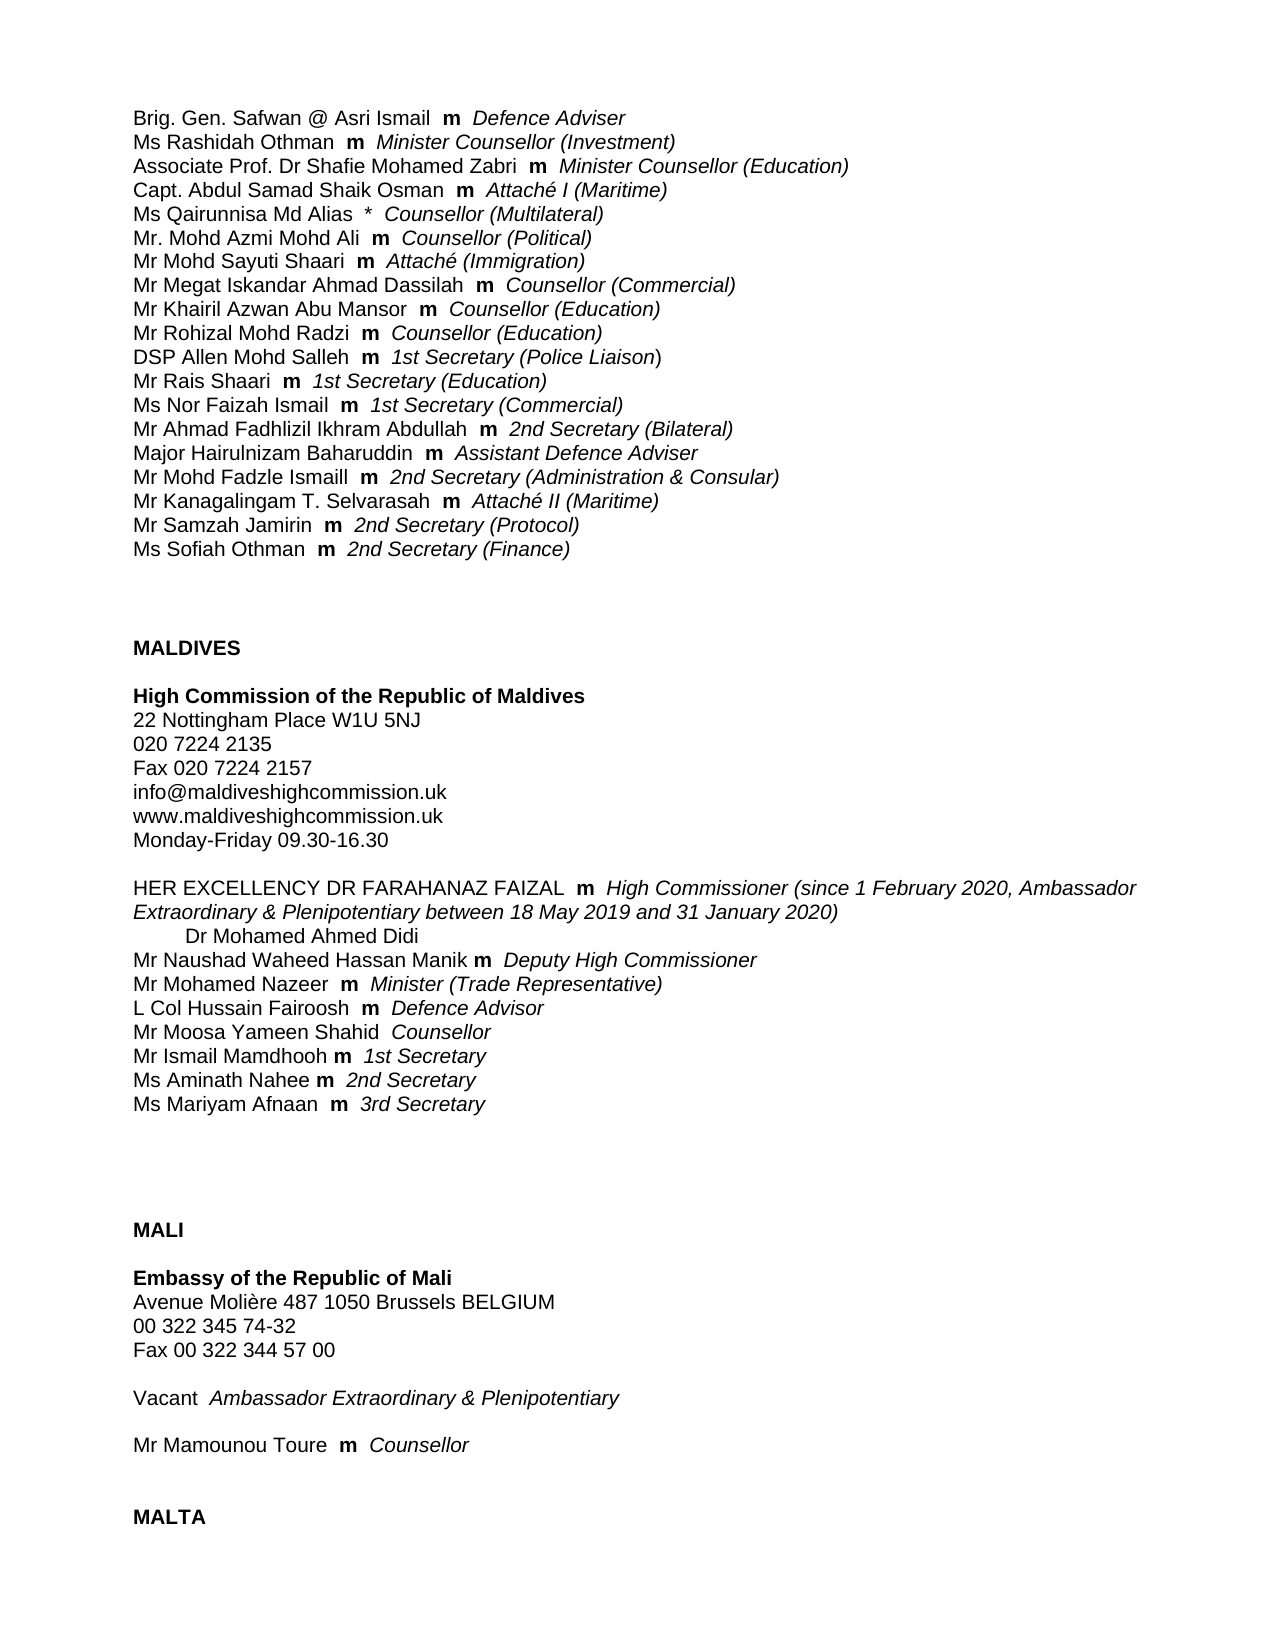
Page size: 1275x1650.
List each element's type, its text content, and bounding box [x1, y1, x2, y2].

text Mr Mohamed Nazeer m Minister (Trade Representative) [133, 972, 1181, 996]
text Fax 00 322 344 57 00 [133, 1337, 1181, 1361]
text Associate Prof. Dr Shafie Mohamed Zabri m Minister Counsellor (Education) [133, 153, 1181, 177]
text HER EXCELLENCY DR FARAHANAZ FAIZAL m High Commissioner (since 1 February 2020, Ambassador Extraordinary & Plenipotentiary between 18 May 2019 and 31 January 2020) [133, 876, 1181, 924]
text MALI [133, 1218, 1181, 1242]
text DSP Allen Mohd Salleh m 1st Secretary (Police Liaison) [133, 345, 1181, 369]
text Ms Nor Faizah Ismail m 1st Secretary (Commercial) [133, 393, 1181, 417]
text Ms Aminath Nahee m 2nd Secretary Ms Mariyam Afnaan m 3rd Secretary [133, 1067, 1181, 1115]
text Mr Mohd Fadzle Ismaill m 2nd Secretary (Administration & Consular) [133, 465, 1181, 489]
text Mr Rohizal Mohd Radzi m Counsellor (Education) [133, 321, 1181, 345]
text Capt. Abdul Samad Shaik Osman m Attaché I (Maritime) [133, 177, 1181, 201]
text Mr Samzah Jamirin m 2nd Secretary (Protocol) [133, 513, 1181, 537]
text Vacant Ambassador Extraordinary & Plenipotentiary [133, 1385, 1181, 1409]
text MALDIVES [133, 636, 1181, 660]
text Mr Kanagalingam T. Selvarasah m Attaché II (Maritime) [133, 489, 1181, 513]
text Mr Ahmad Fadhlizil Ikhram Abdullah m 2nd Secretary (Bilateral) [133, 417, 1181, 441]
text Embassy of the Republic of Mali [133, 1266, 1181, 1289]
text Mr Moosa Yameen Shahid Counsellor [133, 1019, 1181, 1043]
text Major Hairulnizam Baharuddin m Assistant Defence Adviser [133, 441, 1181, 465]
text info@maldiveshighcommission.uk [133, 780, 1181, 804]
text Mr Megat Iskandar Ahmad Dassilah m Counsellor (Commercial) [133, 273, 1181, 297]
text Ms Qairunnisa Md Alias * Counsellor (Multilateral) [133, 201, 1181, 225]
text Mr. Mohd Azmi Mohd Ali m Counsellor (Political) [133, 225, 1181, 249]
text 00 322 345 74-32 [133, 1313, 1181, 1337]
text Mr Mamounou Toure m Counsellor [133, 1433, 1181, 1457]
text Mr Mohd Sayuti Shaari m Attaché (Immigration) [133, 249, 1181, 273]
text Mr Ismail Mamdhooh m 1st Secretary [133, 1043, 1181, 1067]
text 020 7224 2135 [133, 732, 1181, 756]
text Avenue Molière 487 1050 Brussels BELGIUM [133, 1289, 1181, 1313]
text Ms Rashidah Othman m Minister Counsellor (Investment) [133, 129, 1181, 153]
text Ms Sofiah Othman m 2nd Secretary (Finance) [133, 537, 1181, 561]
text Mr Khairil Azwan Abu Mansor m Counsellor (Education) [133, 297, 1181, 321]
text Fax 020 7224 2157 [133, 756, 1181, 780]
text L Col Hussain Fairoosh m Defence Advisor [133, 996, 1181, 1019]
text www.maldiveshighcommission.uk [133, 804, 1181, 828]
subtitle High Commission of the Republic of Maldives [133, 684, 1181, 708]
text Dr Mohamed Ahmed Didi [133, 924, 1181, 948]
text Mr Naushad Waheed Hassan Manik m Deputy High Commissioner [133, 948, 1181, 972]
text Monday-Friday 09.30-16.30 [133, 828, 1181, 852]
text 22 Nottingham Place W1U 5NJ [133, 708, 1181, 732]
text Brig. Gen. Safwan @ Asri Ismail m Defence Adviser [133, 106, 1181, 129]
text MALTA [133, 1505, 1181, 1529]
text Mr Rais Shaari m 1st Secretary (Education) [133, 369, 1181, 393]
